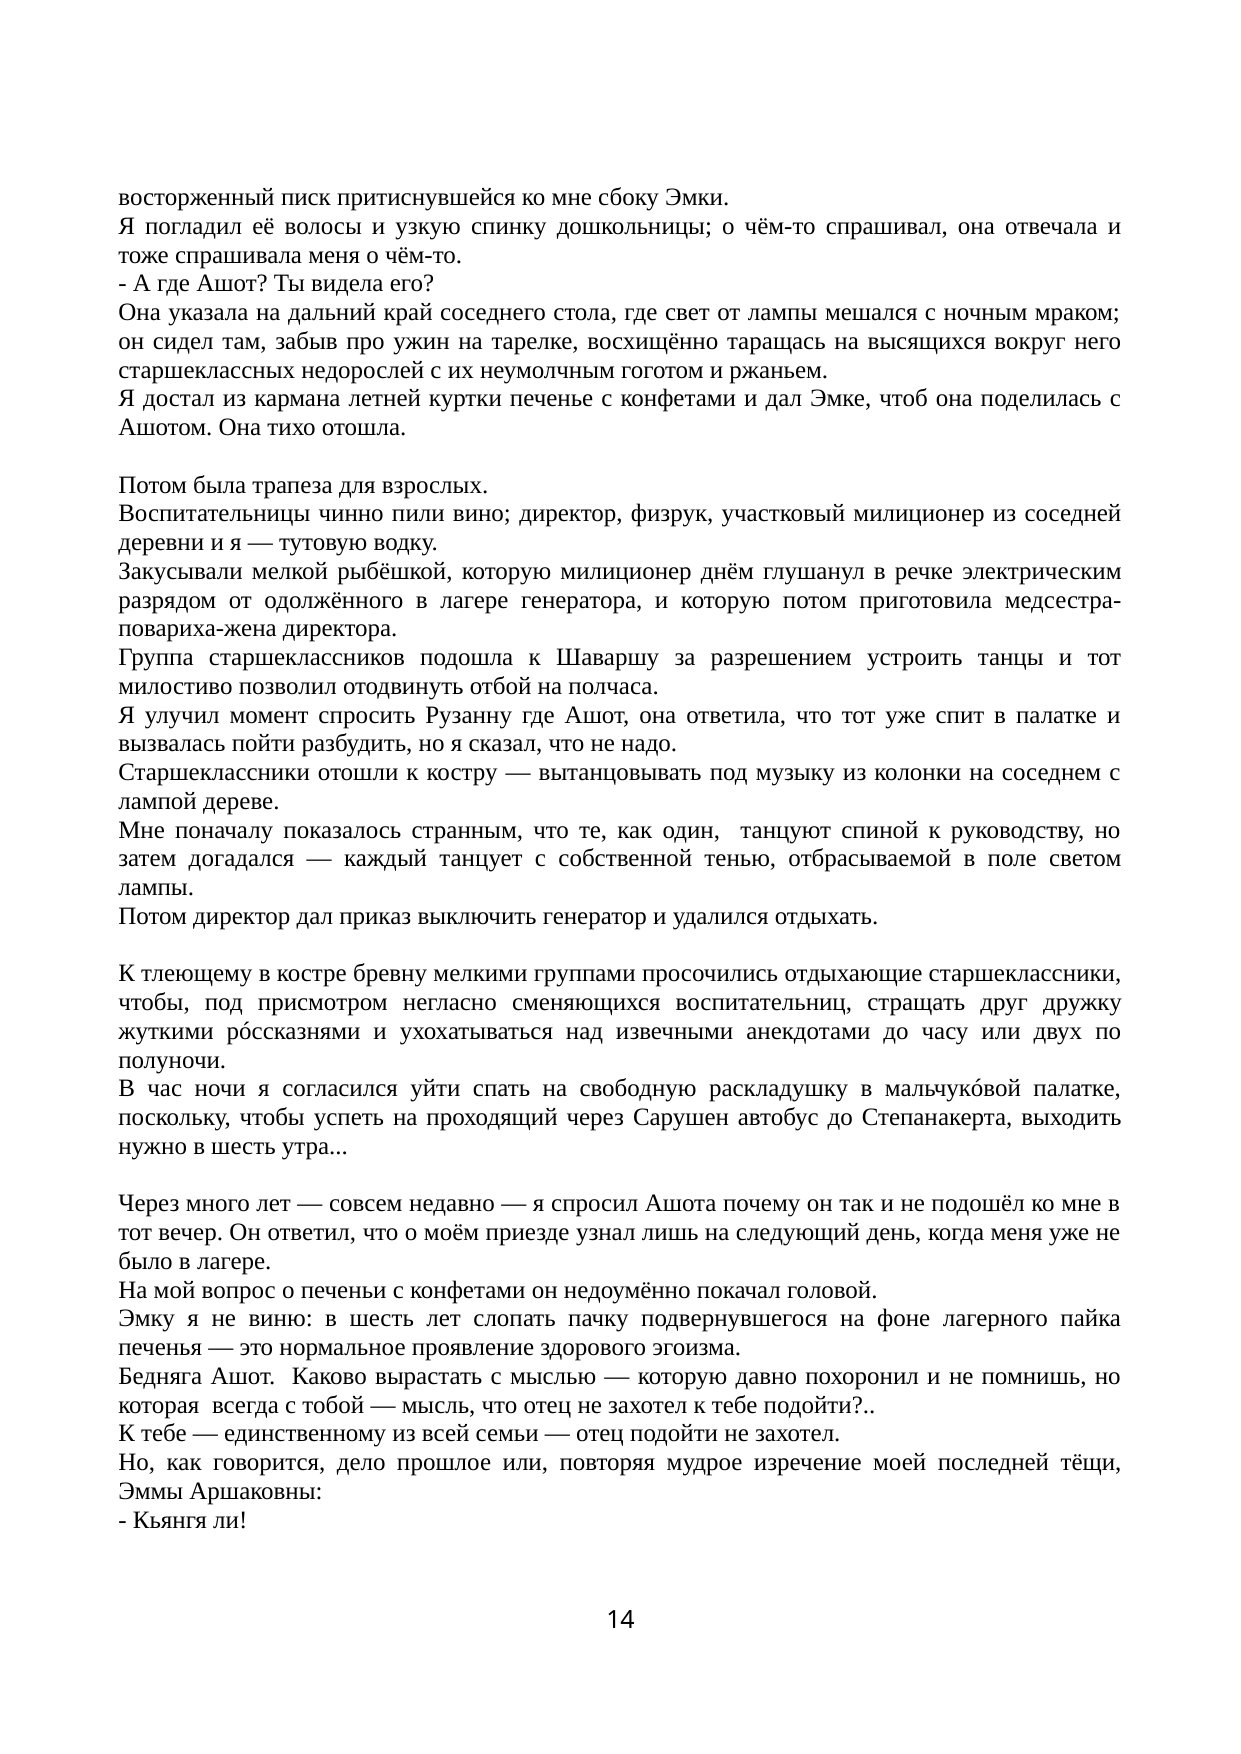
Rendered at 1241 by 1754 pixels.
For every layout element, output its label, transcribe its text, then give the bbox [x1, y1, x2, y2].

text Я улучил момент спросить Рузанну где Ашот, она ответила, что тот уже спит в палатке и вызвалась пойти разбудить, но я сказал, что не надо. [118, 700, 1122, 757]
text К тлеющему в костре бревну мелкими группами просочились отдыхающие старшеклассники, чтобы, под присмотром негласно сменяющихся воспитательниц, стращать друг дружку жуткими рóссказнями и ухохатываться над извечными анекдотами до часу или двух по полуночи. [118, 958, 1122, 1073]
text На мой вопрос о печеньи с конфетами он недоумённо покачал головой. [118, 1275, 1122, 1303]
text Потом директор дал приказ выключить генератор и удалился отдыхать. [118, 901, 1122, 930]
text Через много лет — совсем недавно — я спросил Ашота почему он так и не подошёл ко мне в тот вечер. Он ответил, что о моём приезде узнал лишь на следующий день, когда меня уже не было в лагере. [118, 1188, 1122, 1275]
text Группа старшеклассников подошла к Шаваршу за разрешением устроить танцы и тот милостиво позволил отодвинуть отбой на полчаса. [118, 642, 1122, 700]
text Закусывали мелкой рыбёшкой, которую милиционер днём глушанул в речке электрическим разрядом от одолжённого в лагере генератора, и которую потом приготовила медсестра-повариха-жена директора. [118, 556, 1122, 642]
text Мне поначалу показалось странным, что те, как один, танцуют спиной к руководству, но затем догадался — каждый танцует с собственной тенью, отбрасываемой в поле светом лампы. [118, 815, 1122, 901]
text Эмку я не виню: в шесть лет слопать пачку подвернувшегося на фоне лагерного пайка печенья — это нормальное проявление здорового эгоизма. [118, 1303, 1122, 1361]
text Бедняга Ашот. Каково вырастать с мыслью — которую давно похоронил и не помнишь, но которая всегда с тобой — мысль, что отец не захотел к тебе подойти?.. [118, 1361, 1122, 1418]
text Она указала на дальний край соседнего стола, где свет от лампы мешался с ночным мраком; он сидел там, забыв про ужин на тарелке, восхищённо таращась на высящихся вокруг него старшеклассных недорослей с их неумолчным гоготом и ржаньем. [118, 297, 1122, 383]
text К тебе — единственному из всей семьи — отец подойти не захотел. [118, 1418, 1122, 1447]
text Но, как говорится, дело прошлое или, повторяя мудрое изречение моей последней тёщи, Эммы Аршаковны: [118, 1447, 1122, 1505]
text В час ночи я согласился уйти спать на свободную раскладушку в мальчукóвой палатке, поскольку, чтобы успеть на проходящий через Сарушен автобус до Степанакерта, выходить нужно в шесть утра... [118, 1073, 1122, 1160]
text Старшеклассники отошли к костру — вытанцовывать под музыку из колонки на соседнем с лампой дереве. [118, 757, 1122, 815]
text Я погладил её волосы и узкую спинку дошкольницы; о чём-то спрашивал, она отвечала и тоже спрашивала меня о чём-то. [118, 211, 1122, 268]
text Потом была трапеза для взрослых. [118, 470, 1122, 498]
text - А где Ашот? Ты видела его? [118, 268, 1122, 297]
text восторженный писк притиснувшейся ко мне сбоку Эмки. [118, 182, 1122, 211]
text Я достал из кармана летней куртки печенье с конфетами и дал Эмке, чтоб она поделилась с Ашотом. Она тихо отошла. [118, 383, 1122, 441]
text Воспитательницы чинно пили вино; директор, физрук, участковый милиционер из соседней деревни и я — тутовую водку. [118, 498, 1122, 556]
text - Кьянгя ли! [118, 1505, 1122, 1533]
